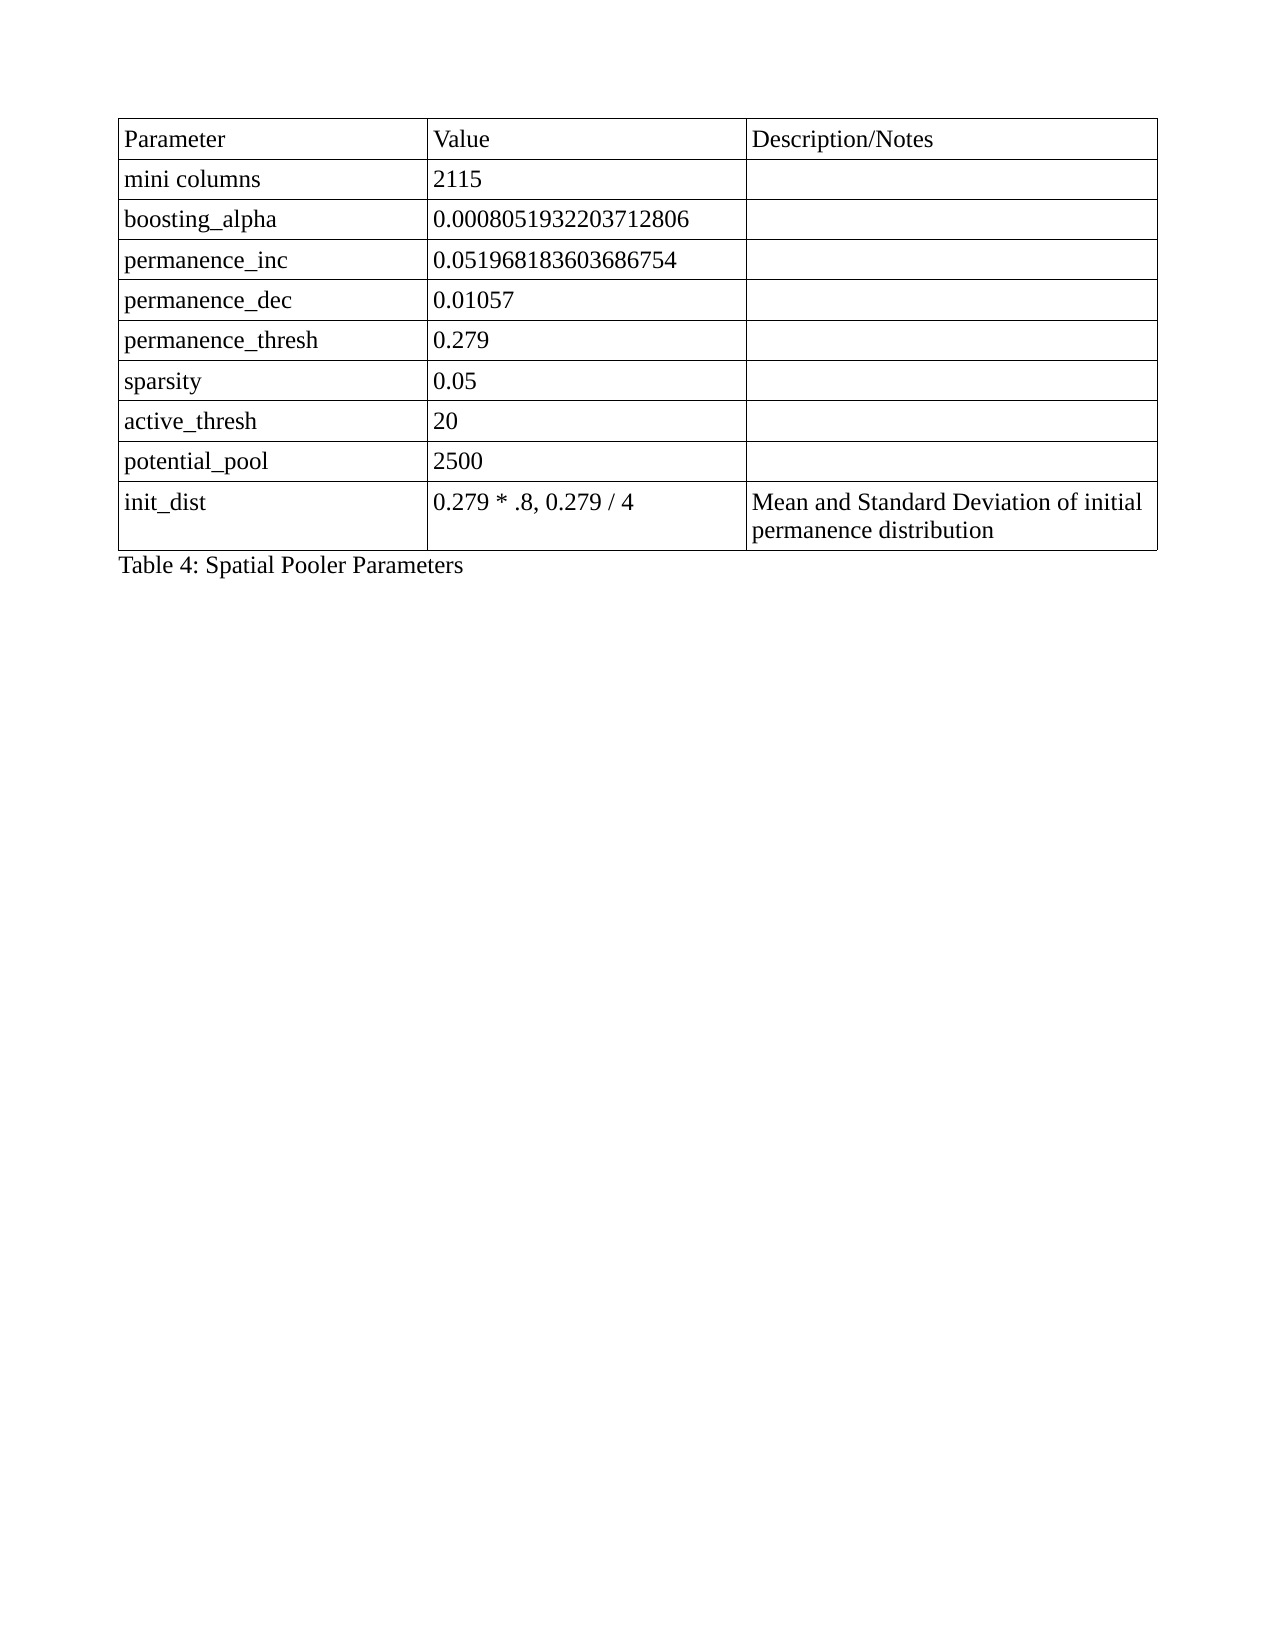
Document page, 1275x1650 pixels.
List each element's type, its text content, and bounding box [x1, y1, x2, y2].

table_header Description/Notes [747, 119, 1157, 158]
table_cell 0.05 [428, 361, 746, 400]
table_cell active_thresh [119, 401, 427, 441]
table_cell [747, 280, 1157, 320]
table_cell mini columns [119, 160, 427, 199]
table_cell sparsity [119, 361, 427, 400]
table_cell boosting_alpha [119, 200, 427, 239]
table_cell 0.051968183603686754 [428, 240, 746, 279]
table_cell 0.279 * .8, 0.279 / 4 [428, 482, 746, 550]
table_header Parameter [119, 119, 427, 158]
table_cell permanence_dec [119, 280, 427, 320]
table_cell 0.279 [428, 321, 746, 360]
text Table 4: Spatial Pooler Parameters [118, 551, 1157, 579]
table_header Value [428, 119, 746, 158]
table_cell 2115 [428, 160, 746, 199]
table_cell Mean and Standard Deviation of initial permanence distribution [747, 482, 1157, 550]
table_cell 20 [428, 401, 746, 441]
table_cell [747, 321, 1157, 360]
table_cell permanence_inc [119, 240, 427, 279]
table_cell 0.0008051932203712806 [428, 200, 746, 239]
table_cell [747, 442, 1157, 481]
table_cell [747, 401, 1157, 441]
table_cell [747, 361, 1157, 400]
table_cell [747, 240, 1157, 279]
table_cell permanence_thresh [119, 321, 427, 360]
table_cell init_dist [119, 482, 427, 550]
table_cell 0.01057 [428, 280, 746, 320]
table_cell [747, 160, 1157, 199]
table_cell [747, 200, 1157, 239]
table_cell 2500 [428, 442, 746, 481]
table_cell potential_pool [119, 442, 427, 481]
